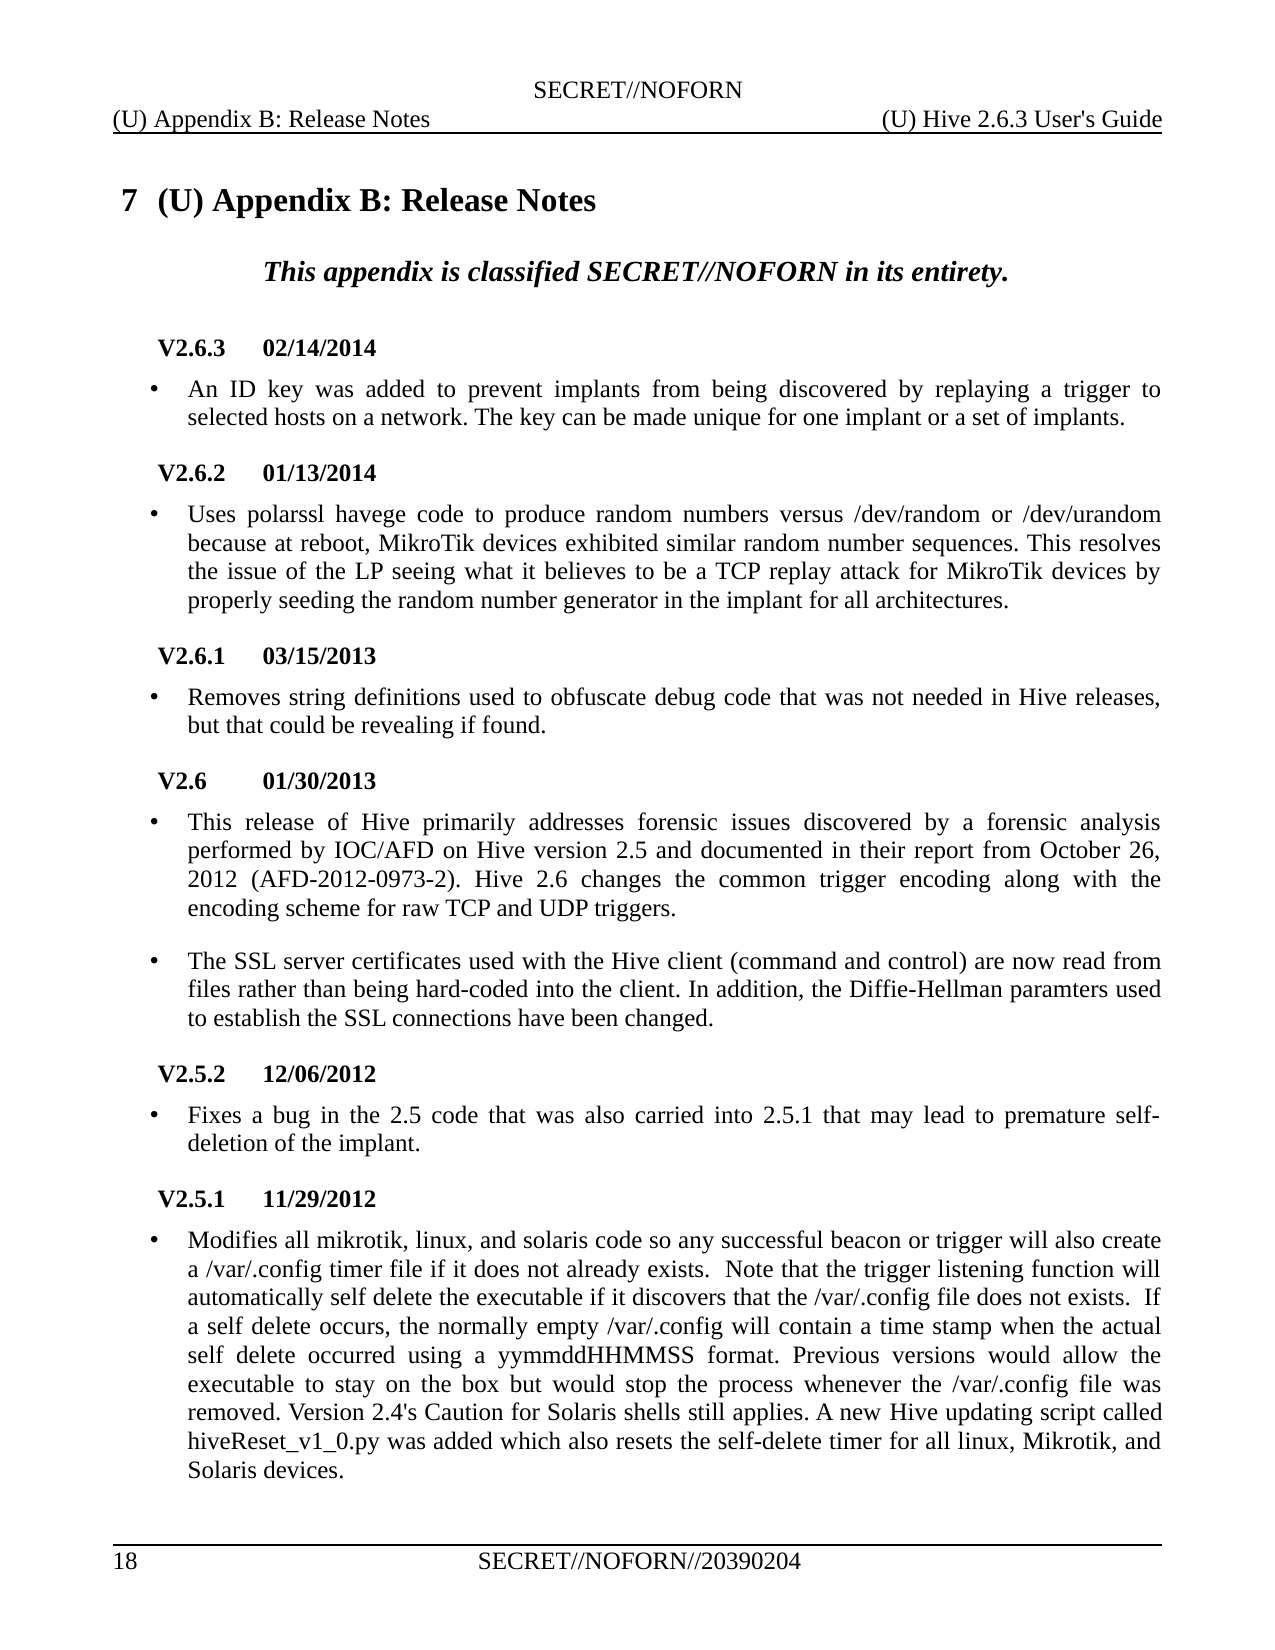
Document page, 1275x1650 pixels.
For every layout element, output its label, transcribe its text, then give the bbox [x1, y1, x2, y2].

list Modifies all mikrotik, linux, and solaris code so any successful beacon or trigger will also create a /var/.config timer file if it does not already exists. Note that the trigger listening function will automatically self delete the executable if it discovers that the /var/.config file does not exists. If a self delete occurs, the normally empty /var/.config will contain a time stamp when the actual self delete occurred using a yymmddHHMMSS format. Previous versions would allow the executable to stay on the box but would stop the process whenever the /var/.config file was removed. Version 2.4's Caution for Solaris shells still applies. A new Hive updating script called hiveReset_v1_0.py was added which also resets the self-delete timer for all linux, Mikrotik, and Solaris devices. [150, 1225, 1162, 1484]
subtitle V2.5.1 11/29/2012 [157, 1184, 1162, 1213]
list Fixes a bug in the 2.5 code that was also carried into 2.5.1 that may lead to premature self-deletion of the implant. [150, 1100, 1162, 1157]
subtitle V2.6 01/30/2013 [157, 766, 1162, 795]
subtitle V2.6.1 03/15/2013 [157, 641, 1162, 669]
subtitle V2.6.3 02/14/2014 [157, 333, 1162, 362]
list An ID key was added to prevent implants from being discovered by replaying a trigger to selected hosts on a network. The key can be made unique for one implant or a set of implants. [150, 374, 1162, 431]
subtitle V2.5.2 12/06/2012 [157, 1059, 1162, 1088]
subtitle V2.6.2 01/13/2014 [157, 458, 1162, 487]
list The SSL server certificates used with the Hive client (command and control) are now read from files rather than being hard-coded into the client. In addition, the Diffie-Hellman paramters used to establish the SSL connections have been changed. [150, 946, 1162, 1032]
list Removes string definitions used to obfuscate debug code that was not needed in Hive releases, but that could be revealing if found. [150, 682, 1162, 739]
list Uses polarssl havege code to produce random numbers versus /dev/random or /dev/urandom because at reboot, MikroTik devices exhibited similar random number sequences. This resolves the issue of the LP seeing what it believes to be a TCP replay attack for MikroTik devices by properly seeding the random number generator in the implant for all architectures. [150, 499, 1162, 614]
subtitle (U) Appendix B: Release Notes [112, 180, 1162, 218]
text This appendix is classified SECRET//NOFORN in its entirety. [112, 254, 1162, 288]
list This release of Hive primarily addresses forensic issues discovered by a forensic analysis performed by IOC/AFD on Hive version 2.5 and documented in their report from October 26, 2012 (AFD-2012-0973-2). Hive 2.6 changes the common trigger encoding along with the encoding scheme for raw TCP and UDP triggers. [150, 807, 1162, 922]
